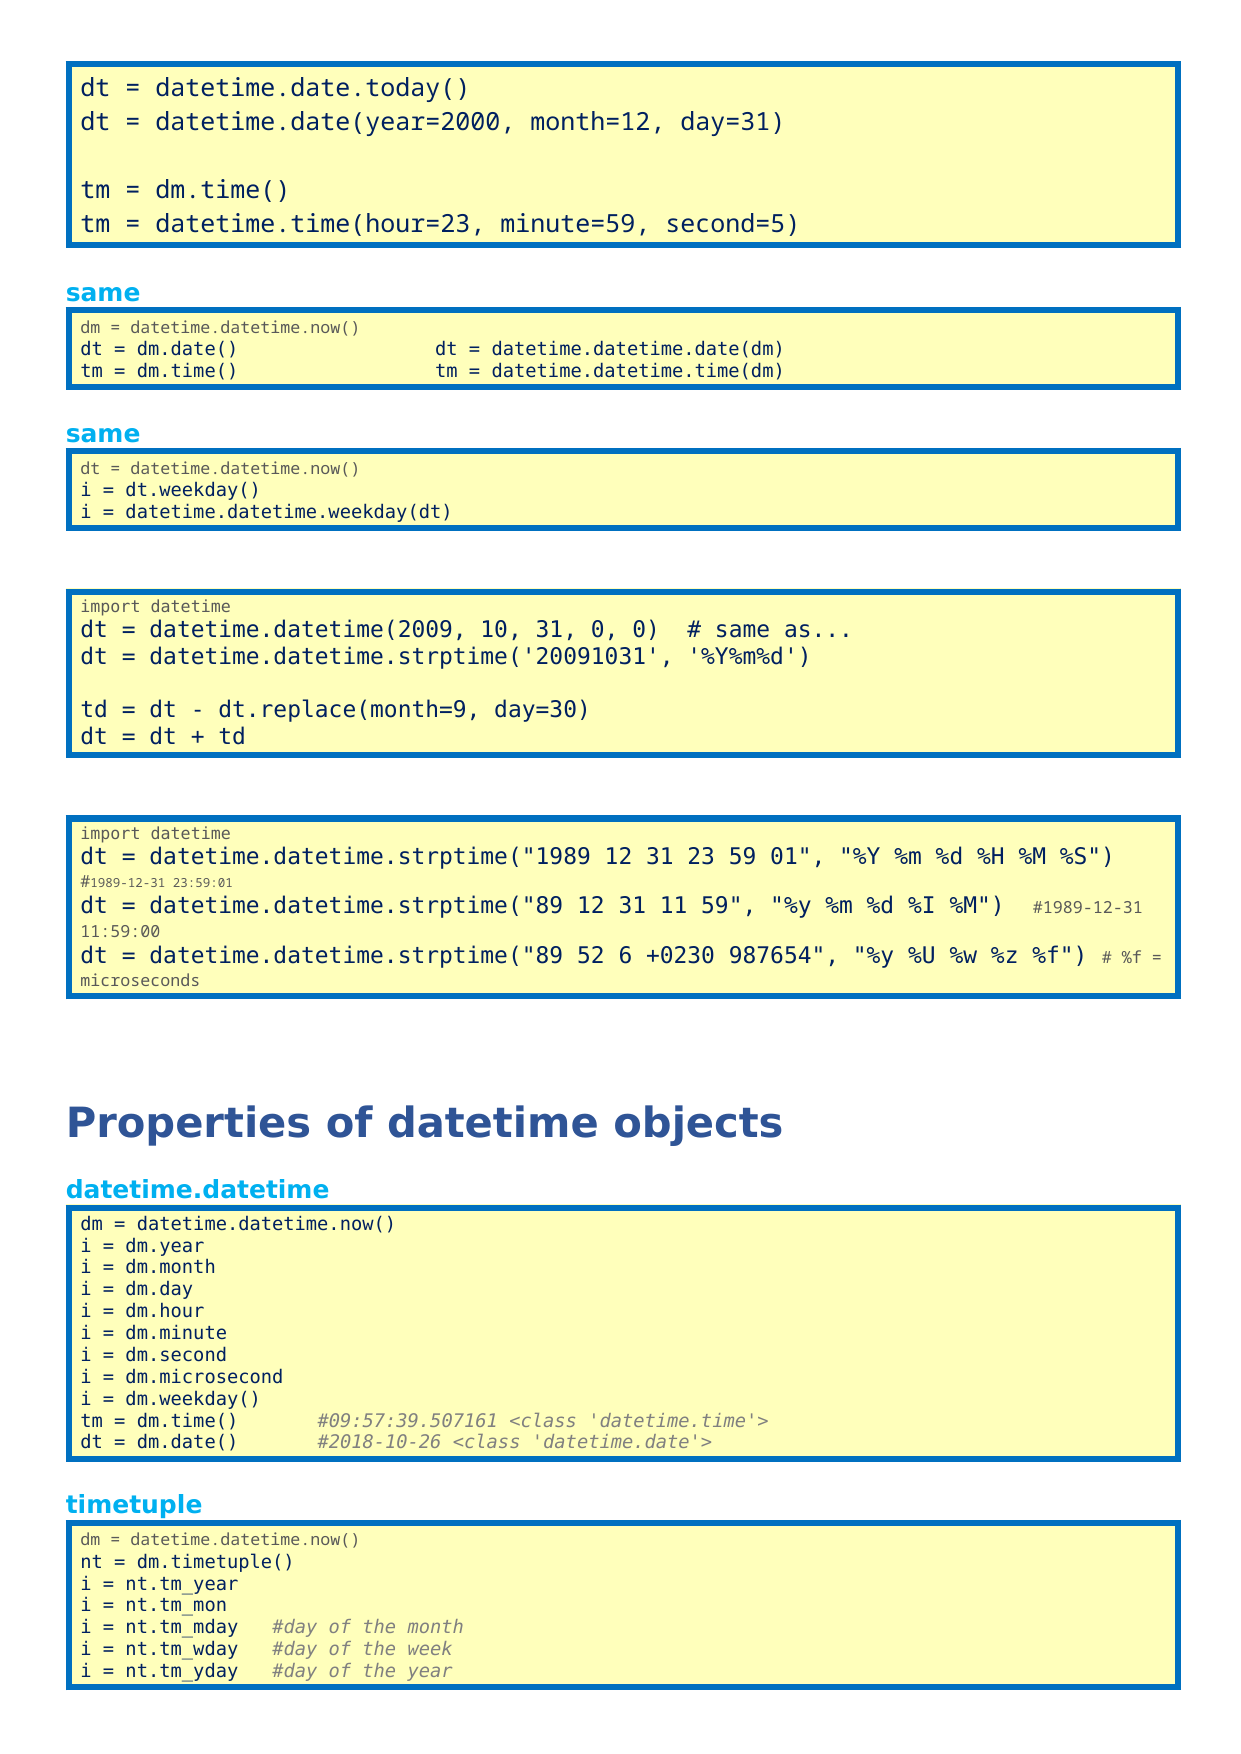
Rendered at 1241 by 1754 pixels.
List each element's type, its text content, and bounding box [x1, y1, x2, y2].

title datetime.datetime [66, 1175, 1181, 1204]
text dt = dt + td [72, 714, 1175, 752]
text Properties of datetime objects [66, 1098, 1181, 1147]
text import datetime [72, 595, 1175, 608]
text dt = datetime.date.today() dt = datetime.date(year=2000, month=12, day=31) tm = dm.time() tm = datetime.time(hour=23, minute=59, second=5) [72, 67, 1175, 242]
text dt = datetime.datetime.strptime("89 12 31 11 59", "%y %m %d %I %M") #1989-12-31 11:59:00 [72, 884, 1175, 933]
text dm = datetime.datetime.now() i = dm.year i = dm.month i = dm.day i = dm.hour i = dm.minute i = dm.second i = dm.microsecond i = dm.weekday() tm = dm.time() #09:57:39.507161 <class 'datetime.time'> dt = dm.date() #2018-10-26 <class 'datetime.date'> [72, 1211, 1175, 1456]
text dm = datetime.datetime.now() nt = dm.timetuple() i = nt.tm_year i = nt.tm_mon i = nt.tm_mday #day of the month i = nt.tm_wday #day of the week i = nt.tm_yday #day of the year [72, 1526, 1175, 1684]
title same [66, 278, 1181, 307]
text td = dt - dt.replace(month=9, day=30) [72, 688, 1175, 714]
text dt = datetime.datetime.strptime("1989 12 31 23 59 01", "%Y %m %d %H %M %S") #1989-12-31 23:59:01 [72, 835, 1175, 884]
title timetuple [66, 1491, 1181, 1520]
text dt = datetime.datetime.now() i = dt.weekday() i = datetime.datetime.weekday(dt) [72, 454, 1175, 525]
text dt = datetime.datetime.strptime('20091031', '%Y%m%d') [72, 634, 1175, 661]
text dt = datetime.datetime.strptime("89 52 6 +0230 987654", "%y %U %w %z %f") # %f = microseconds [72, 933, 1175, 993]
title same [66, 419, 1181, 448]
text dt = datetime.datetime(2009, 10, 31, 0, 0) # same as... [72, 608, 1175, 634]
text dm = datetime.datetime.now() dt = dm.date() dt = datetime.datetime.date(dm) tm = dm.time() tm = datetime.datetime.time(dm) [72, 313, 1175, 384]
text import datetime [72, 822, 1175, 835]
